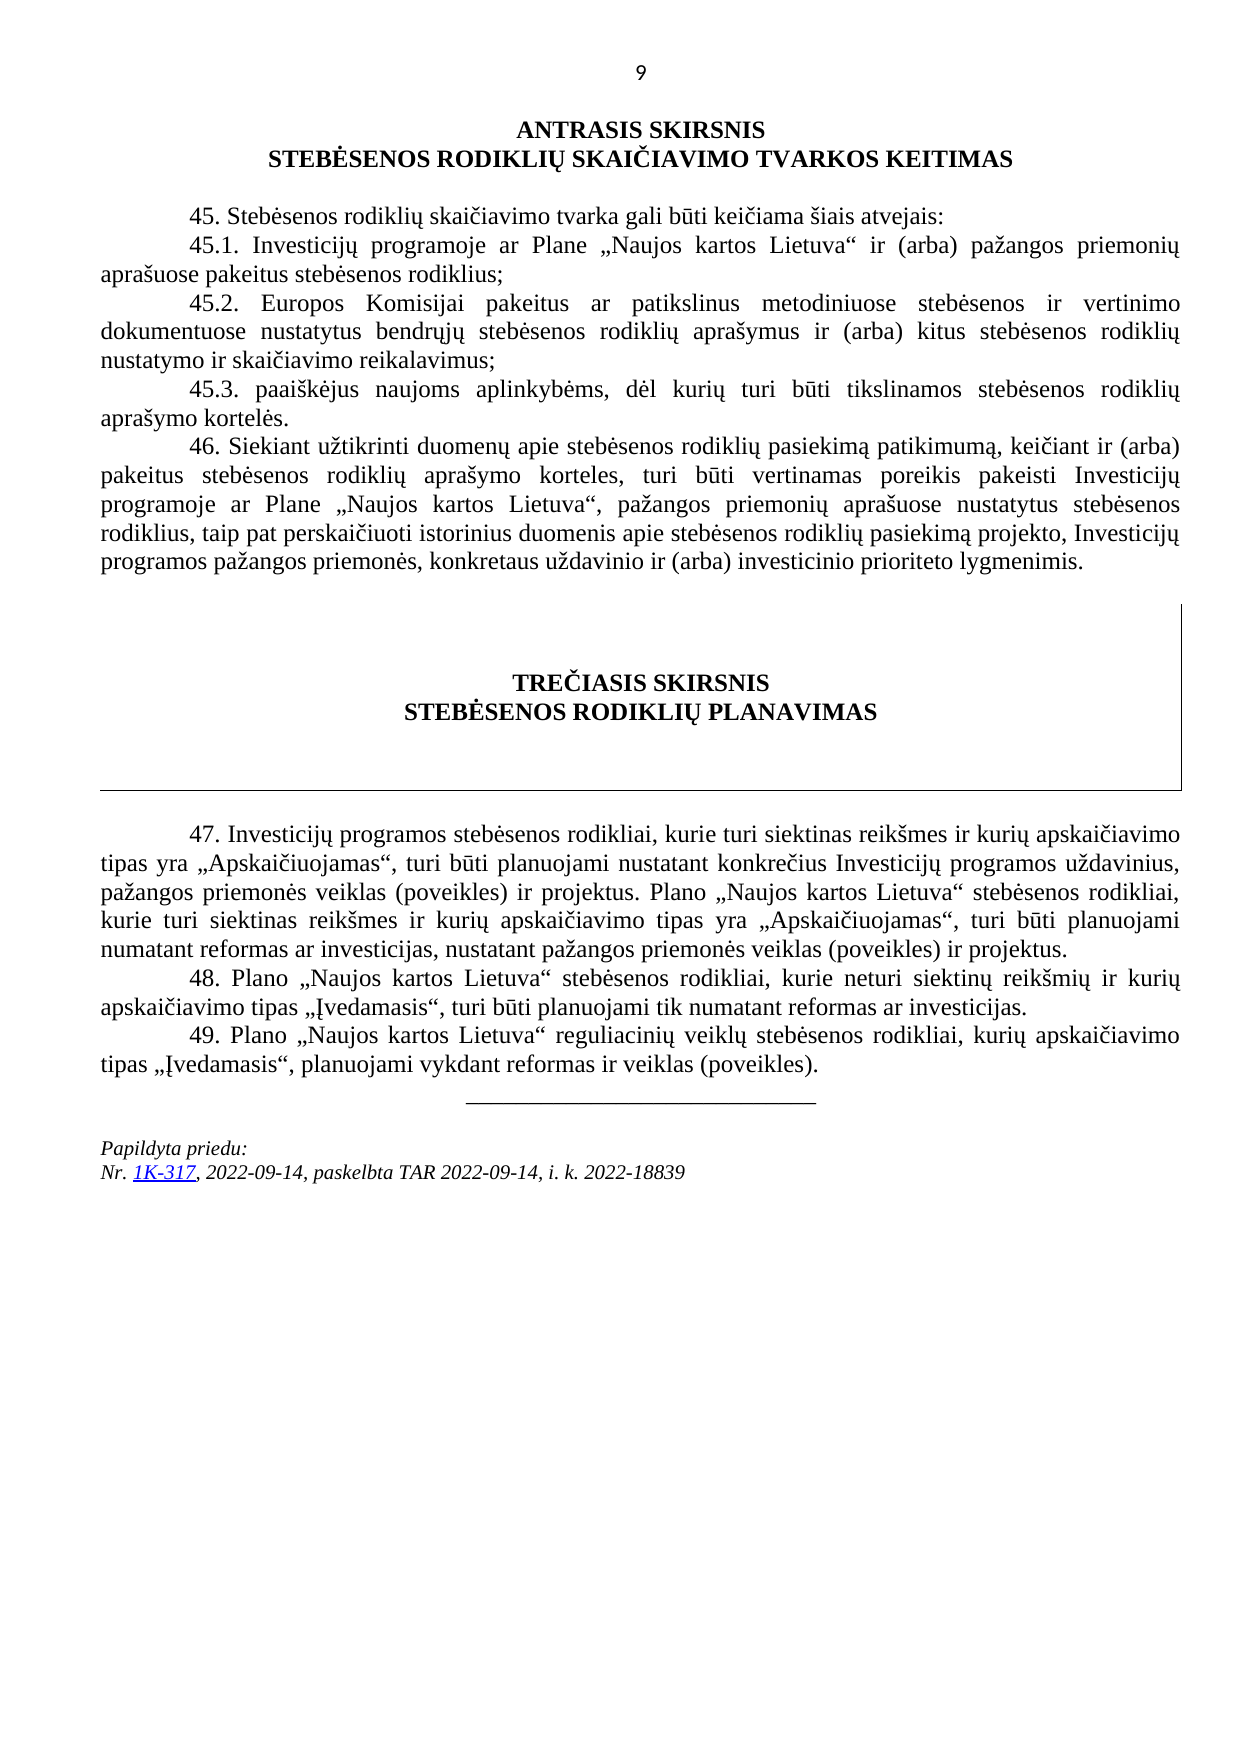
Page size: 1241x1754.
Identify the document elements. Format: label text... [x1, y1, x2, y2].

text STEBĖSENOS RODIKLIŲ SKAIČIAVIMO TVARKOS KEITIMAS [100, 144, 1181, 173]
text TREČIASIS SKIRSNIS [100, 604, 1181, 697]
text 45.2. Europos Komisijai pakeitus ar patikslinus metodiniuose stebėsenos ir vertinimo dokumentuose nustatytus bendrųjų stebėsenos rodiklių aprašymus ir (arba) kitus stebėsenos rodiklių nustatymo ir skaičiavimo reikalavimus; [100, 288, 1181, 374]
text STEBĖSENOS RODIKLIŲ PLANAVIMAS [100, 697, 1181, 790]
text 46. Siekiant užtikrinti duomenų apie stebėsenos rodiklių pasiekimą patikimumą, keičiant ir (arba) pakeitus stebėsenos rodiklių aprašymo korteles, turi būti vertinamas poreikis pakeisti Investicijų programoje ar Plane „Naujos kartos Lietuva“, pažangos priemonių aprašuose nustatytus stebėsenos rodiklius, taip pat perskaičiuoti istorinius duomenis apie stebėsenos rodiklių pasiekimą projekto, Investicijų programos pažangos priemonės, konkretaus uždavinio ir (arba) investicinio prioriteto lygmenimis. [100, 431, 1181, 575]
text ANTRASIS SKIRSNIS [100, 115, 1181, 144]
text Nr. 1K-317, 2022-09-14, paskelbta TAR 2022-09-14, i. k. 2022-18839 [100, 1160, 1181, 1184]
text 47. Investicijų programos stebėsenos rodikliai, kurie turi siektinas reikšmes ir kurių apskaičiavimo tipas yra „Apskaičiuojamas“, turi būti planuojami nustatant konkrečius Investicijų programos uždavinius, pažangos priemonės veiklas (poveikles) ir projektus. Plano „Naujos kartos Lietuva“ stebėsenos rodikliai, kurie turi siektinas reikšmes ir kurių apskaičiavimo tipas yra „Apskaičiuojamas“, turi būti planuojami numatant reformas ar investicijas, nustatant pažangos priemonės veiklas (poveikles) ir projektus. [100, 819, 1181, 963]
text 45.1. Investicijų programoje ar Plane „Naujos kartos Lietuva“ ir (arba) pažangos priemonių aprašuose pakeitus stebėsenos rodiklius; [100, 230, 1181, 288]
text 49. Plano „Naujos kartos Lietuva“ reguliacinių veiklų stebėsenos rodikliai, kurių apskaičiavimo tipas „Įvedamasis“, planuojami vykdant reformas ir veiklas (poveikles). [100, 1021, 1181, 1078]
text 45.3. paaiškėjus naujoms aplinkybėms, dėl kurių turi būti tikslinamos stebėsenos rodiklių aprašymo kortelės. [100, 374, 1181, 431]
text 45. Stebėsenos rodiklių skaičiavimo tvarka gali būti keičiama šiais atvejais: [100, 201, 1181, 230]
text Papildyta priedu: [100, 1136, 1181, 1160]
text ____________________________ [100, 1078, 1181, 1107]
text 48. Plano „Naujos kartos Lietuva“ stebėsenos rodikliai, kurie neturi siektinų reikšmių ir kurių apskaičiavimo tipas „Įvedamasis“, turi būti planuojami tik numatant reformas ar investicijas. [100, 963, 1181, 1021]
